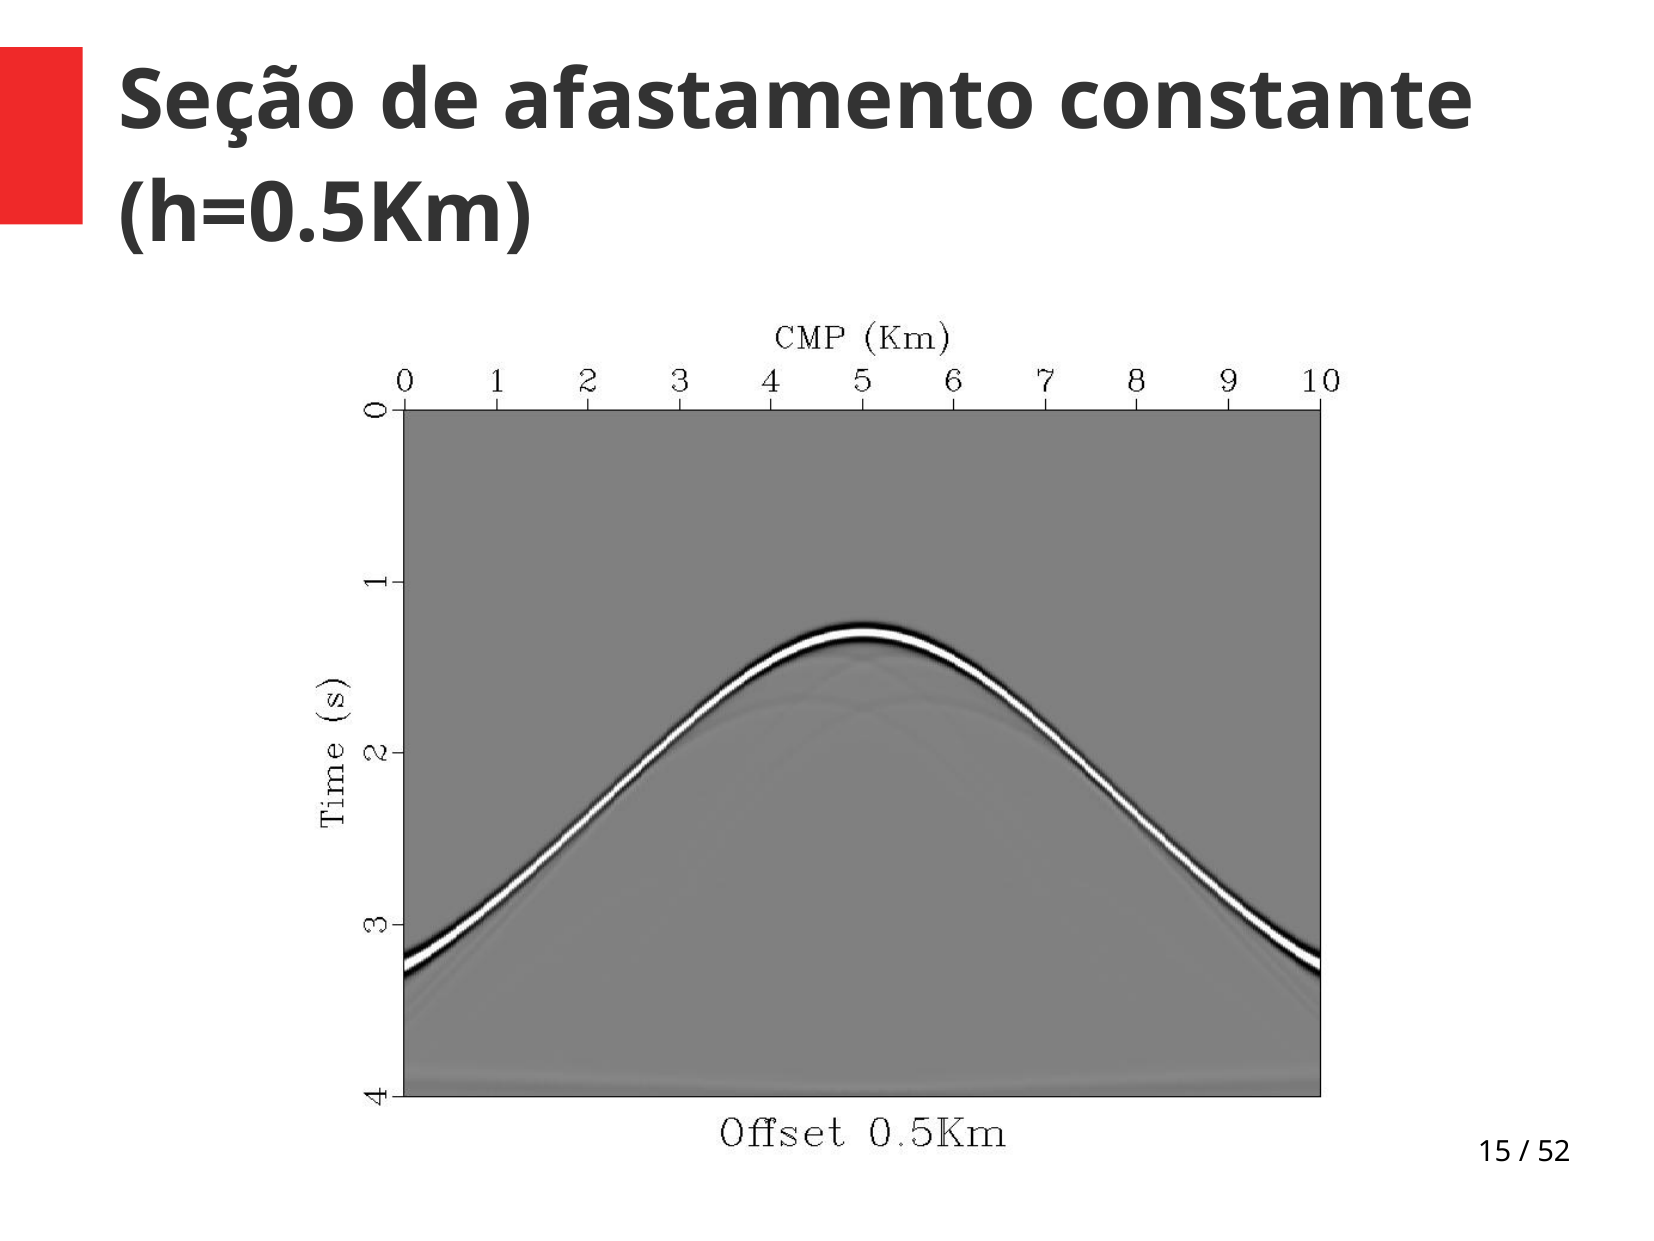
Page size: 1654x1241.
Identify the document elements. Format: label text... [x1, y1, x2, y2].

picture [200, 295, 1424, 1212]
title Seção de afastamento constante (h=0.5Km) [118, 49, 1571, 257]
